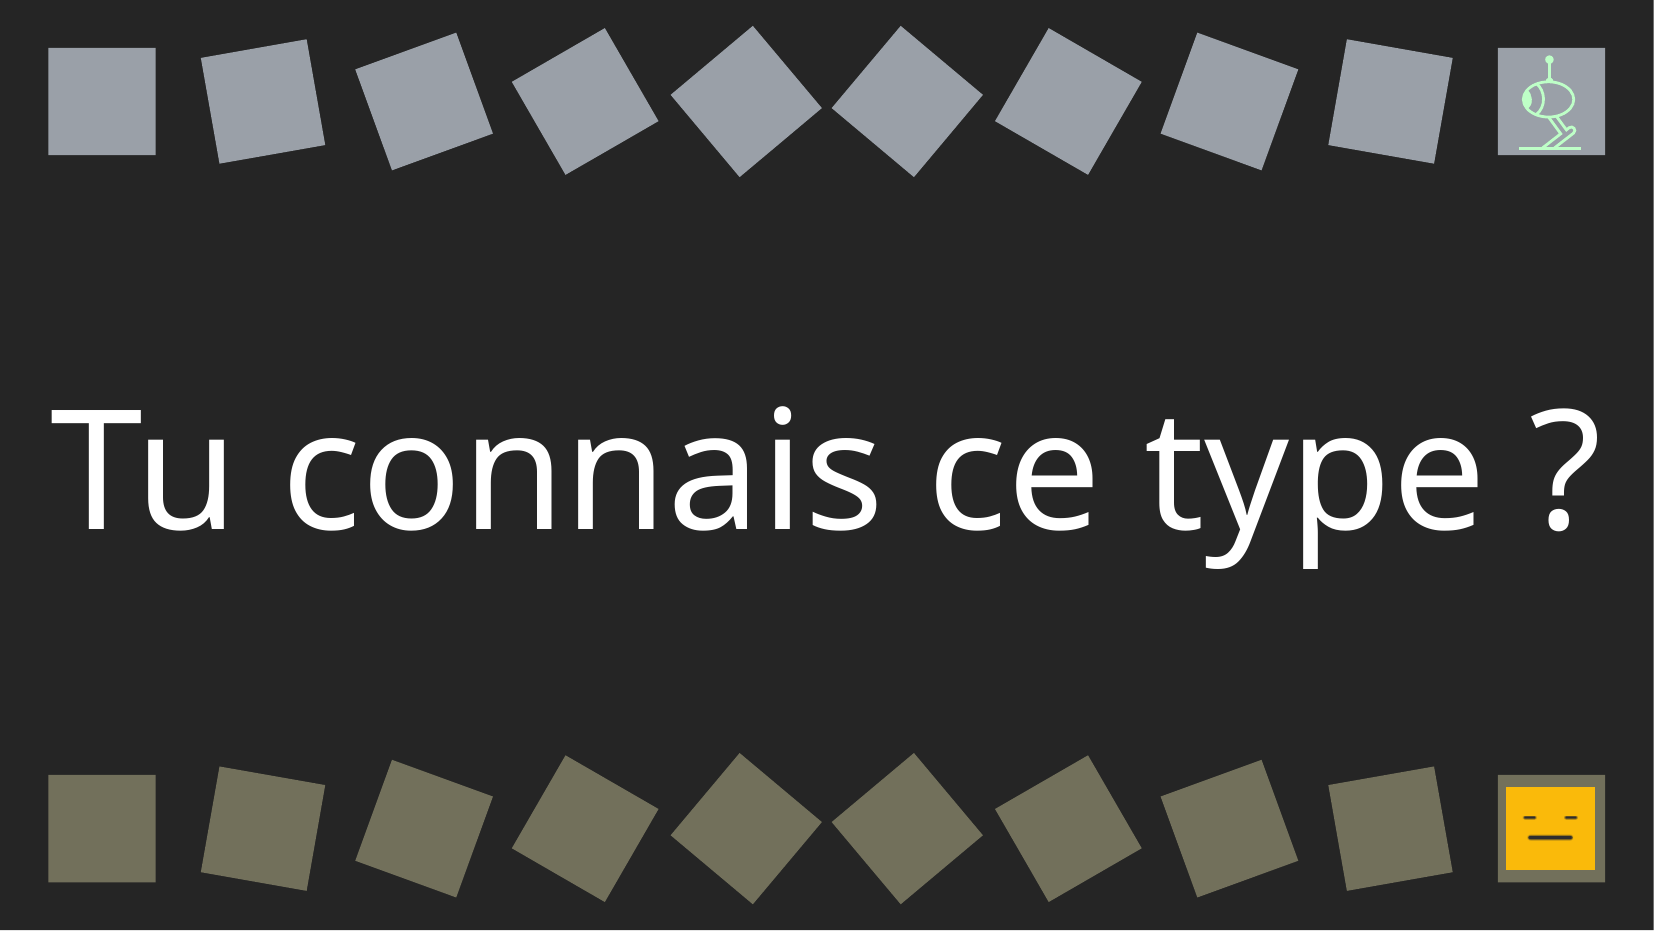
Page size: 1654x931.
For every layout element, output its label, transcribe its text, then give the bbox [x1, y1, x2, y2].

picture [1506, 787, 1595, 870]
title Tu connais ce type ? [31, 381, 1622, 549]
picture [1502, 55, 1598, 150]
